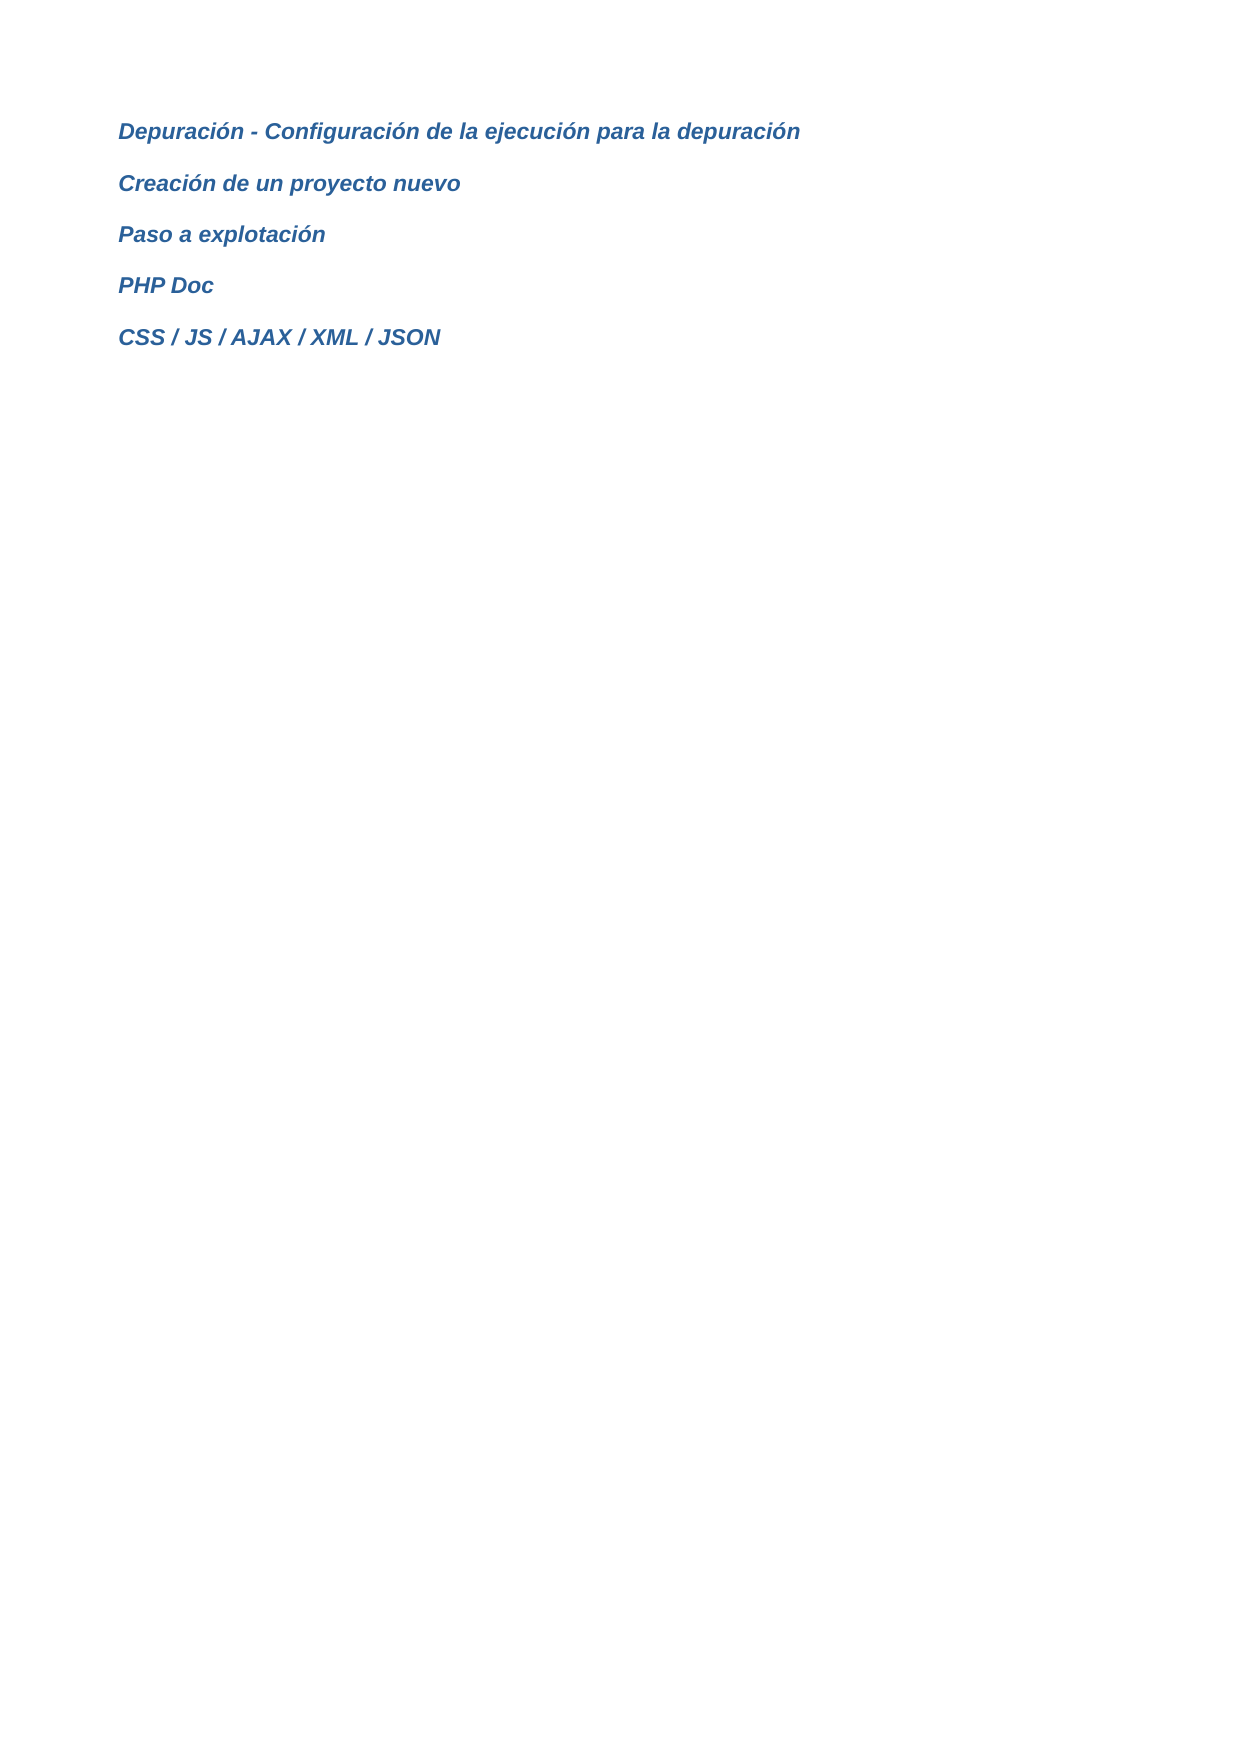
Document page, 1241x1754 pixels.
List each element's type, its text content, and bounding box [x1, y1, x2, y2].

subtitle Depuración - Configuración de la ejecución para la depuración [118, 118, 1122, 144]
subtitle Creación de un proyecto nuevo [118, 169, 1122, 196]
subtitle Paso a explotación [118, 221, 1122, 247]
subtitle PHP Doc [118, 272, 1122, 298]
subtitle CSS / JS / AJAX / XML / JSON [118, 323, 1122, 350]
